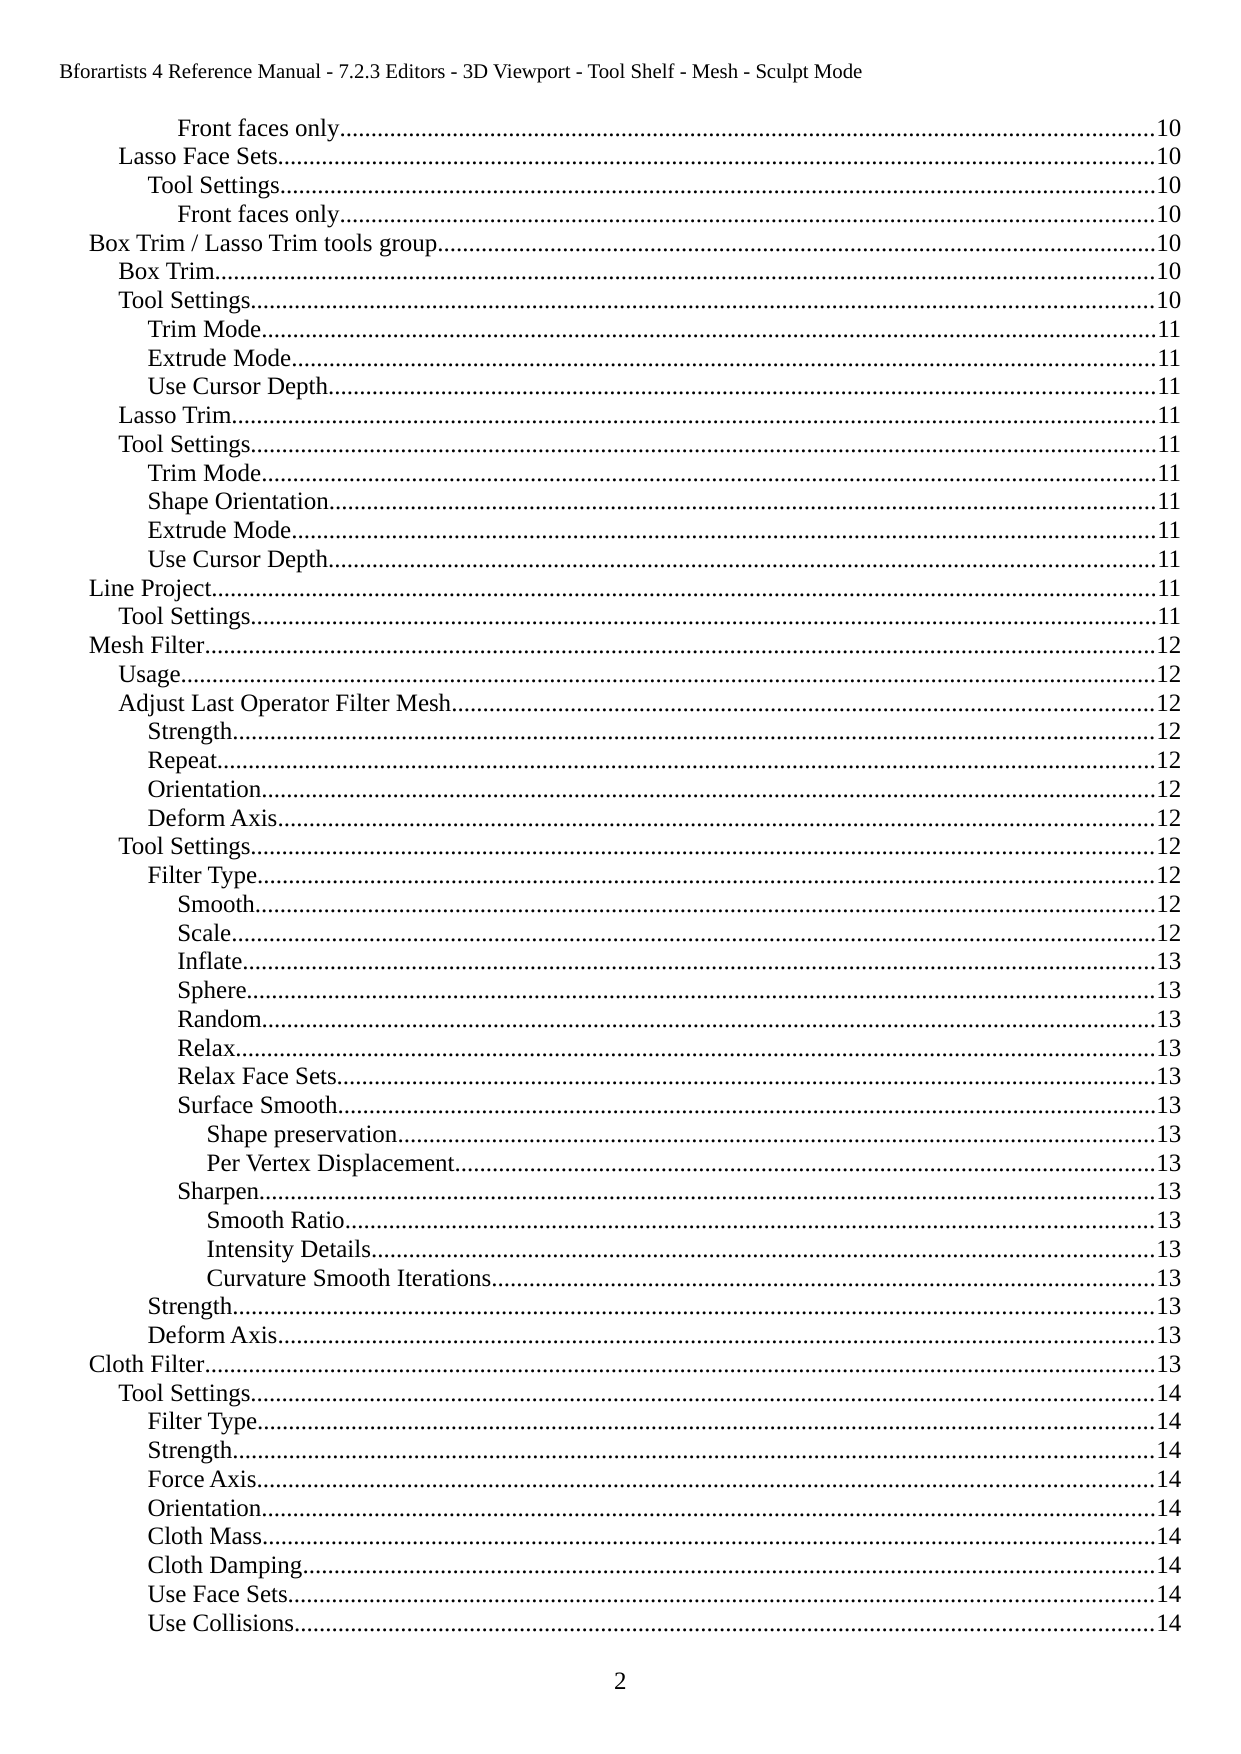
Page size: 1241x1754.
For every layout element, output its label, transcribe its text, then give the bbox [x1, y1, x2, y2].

text Intensity Details 13 [206, 1234, 1181, 1263]
text Cloth Mass 14 [147, 1521, 1181, 1550]
text Sharpen 13 [177, 1176, 1181, 1205]
text Force Axis 14 [147, 1464, 1181, 1493]
text Tool Settings 11 [118, 429, 1181, 458]
text Relax Face Sets 13 [177, 1061, 1181, 1090]
text Tool Settings 10 [147, 170, 1181, 199]
text Use Cursor Depth 11 [147, 544, 1181, 573]
text Filter Type 12 [147, 860, 1181, 889]
text Mesh Filter 12 [88, 630, 1181, 659]
text Random 13 [177, 1004, 1181, 1033]
text Strength 14 [147, 1435, 1181, 1464]
text Tool Settings 11 [118, 601, 1181, 630]
text Lasso Trim 11 [118, 400, 1181, 429]
text Relax 13 [177, 1033, 1181, 1061]
text Adjust Last Operator Filter Mesh 12 [118, 688, 1181, 716]
text Extrude Mode 11 [147, 515, 1181, 544]
text Box Trim 10 [118, 256, 1181, 285]
text Per Vertex Displacement 13 [206, 1148, 1181, 1176]
text Sphere 13 [177, 975, 1181, 1004]
text Tool Settings 14 [118, 1378, 1181, 1406]
text Shape preservation 13 [206, 1119, 1181, 1148]
text Smooth 12 [177, 889, 1181, 918]
text Surface Smooth 13 [177, 1090, 1181, 1119]
text Inflate 13 [177, 946, 1181, 975]
text Smooth Ratio 13 [206, 1205, 1181, 1234]
text Front faces only 10 [177, 199, 1181, 228]
text Deform Axis 13 [147, 1320, 1181, 1349]
text Use Collisions 14 [147, 1608, 1181, 1636]
text Tool Settings 12 [118, 831, 1181, 860]
text Cloth Damping 14 [147, 1550, 1181, 1579]
text Deform Axis 12 [147, 803, 1181, 831]
text Lasso Face Sets 10 [118, 141, 1181, 170]
text Strength 12 [147, 716, 1181, 745]
text Shape Orientation 11 [147, 486, 1181, 515]
text Front faces only 10 [177, 113, 1181, 141]
text Trim Mode 11 [147, 314, 1181, 343]
text Line Project 11 [88, 573, 1181, 601]
text Box Trim / Lasso Trim tools group 10 [88, 228, 1181, 256]
text Tool Settings 10 [118, 285, 1181, 314]
text Trim Mode 11 [147, 458, 1181, 486]
text Use Face Sets 14 [147, 1579, 1181, 1608]
text Strength 13 [147, 1291, 1181, 1320]
text Curvature Smooth Iterations 13 [206, 1263, 1181, 1291]
text Usage 12 [118, 659, 1181, 688]
text Use Cursor Depth 11 [147, 371, 1181, 400]
text Orientation 14 [147, 1493, 1181, 1521]
text Cloth Filter 13 [88, 1349, 1181, 1378]
text Orientation 12 [147, 774, 1181, 803]
text Extrude Mode 11 [147, 343, 1181, 371]
text Scale 12 [177, 918, 1181, 946]
text Filter Type 14 [147, 1406, 1181, 1435]
text Repeat 12 [147, 745, 1181, 774]
